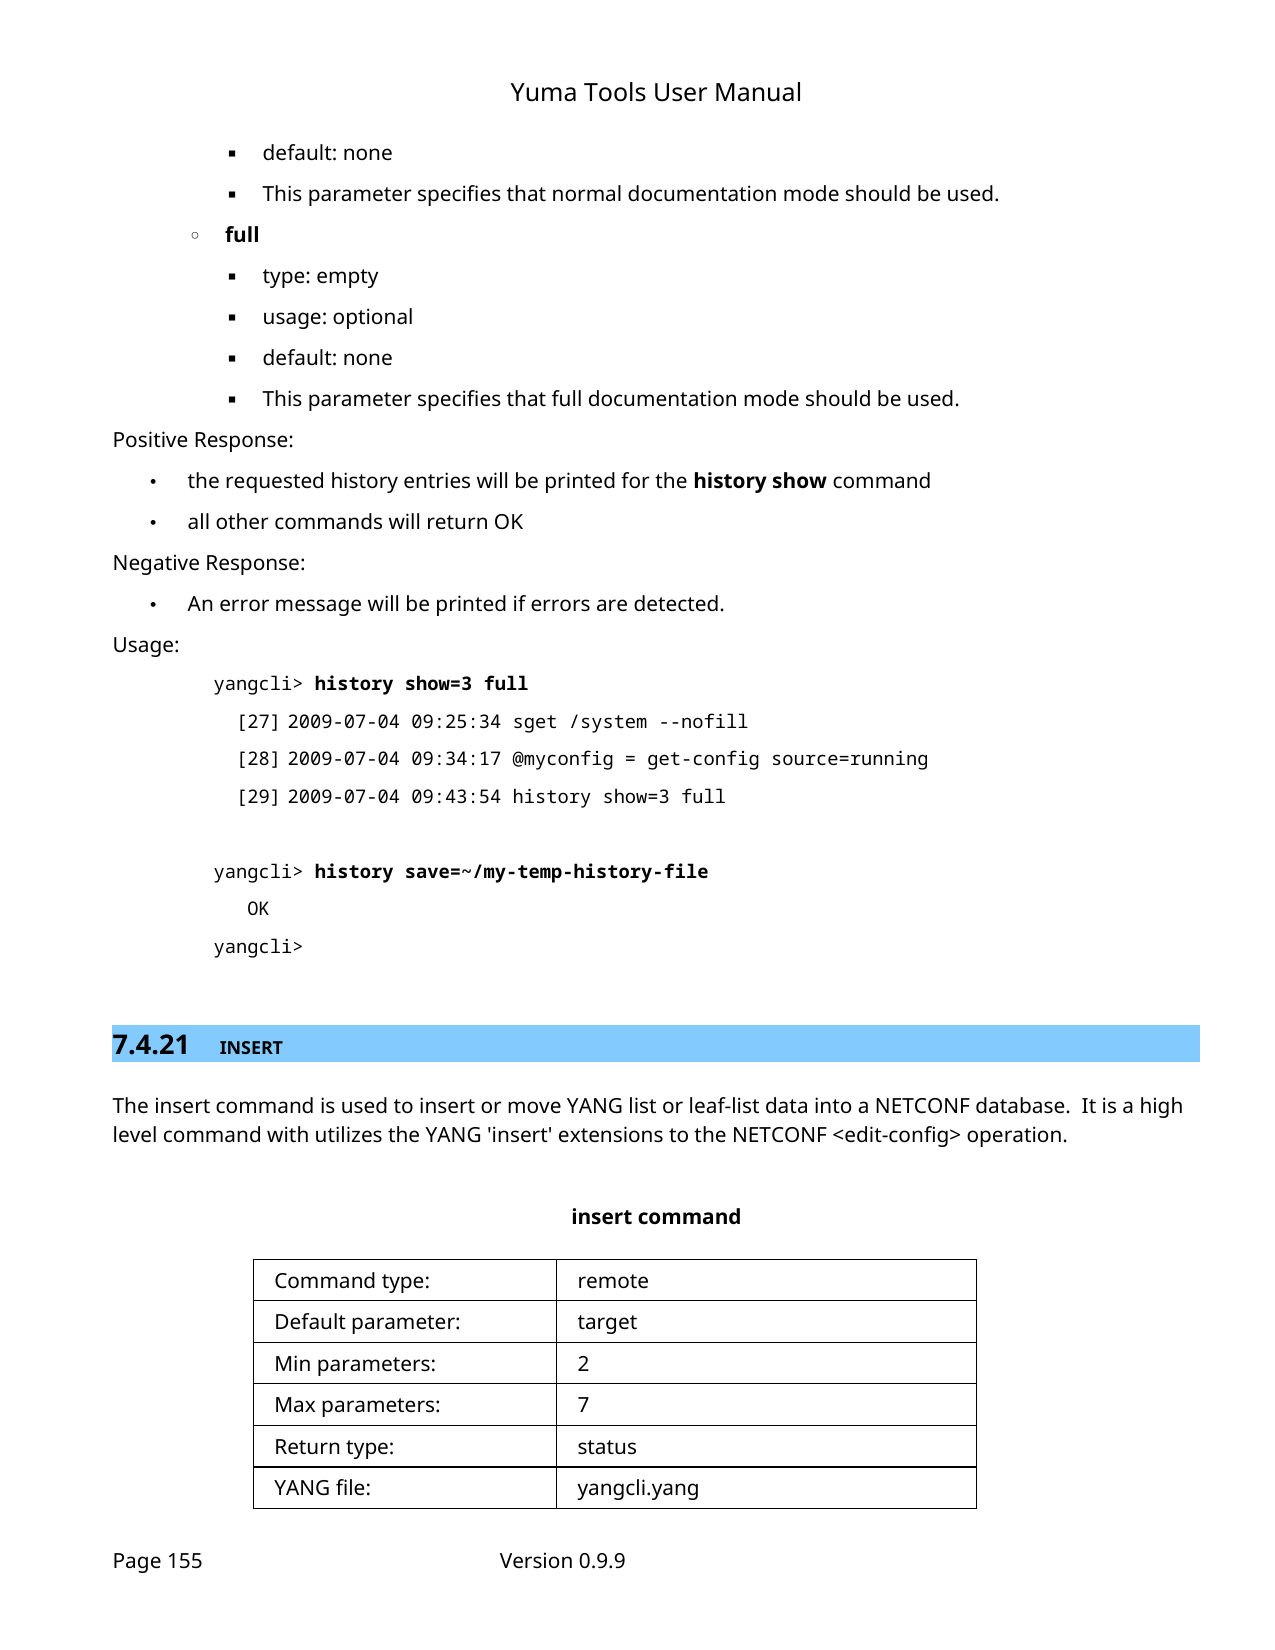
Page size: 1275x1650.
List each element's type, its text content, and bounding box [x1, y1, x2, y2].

table_cell status [557, 1426, 976, 1466]
table_cell 2 [557, 1343, 976, 1383]
list default: none [225, 343, 1200, 372]
table_cell YANG file: [254, 1468, 556, 1508]
text [27] 2009-07-04 09:25:34 sget /system --nofill [139, 708, 1200, 734]
table_cell target [557, 1301, 976, 1342]
text [28] 2009-07-04 09:34:17 @myconfig = get-config source=running [139, 746, 1200, 771]
table_cell 7 [557, 1384, 976, 1425]
text yangcli> history save=~/my-temp-history-file [139, 858, 1200, 884]
list usage: optional [225, 302, 1200, 331]
text OK [139, 896, 1200, 921]
text yangcli> [139, 933, 1200, 959]
list all other commands will return OK [150, 507, 1200, 535]
table_cell Return type: [254, 1426, 556, 1466]
text yangcli> history show=3 full [139, 671, 1200, 696]
list default: none [225, 138, 1200, 167]
list This parameter specifies that full documentation mode should be used. [225, 384, 1200, 413]
table_header Command type: [254, 1260, 556, 1300]
text The insert command is used to insert or move YANG list or leaf-list data into a NETCONF database. It is a high level command with utilizes the YANG 'insert' extensions to the NETCONF <edit-config> operation. [112, 1091, 1200, 1148]
list type: empty [225, 261, 1200, 290]
subtitle insert command [127, 1202, 1185, 1230]
table_cell yangcli.yang [557, 1468, 976, 1508]
table_cell Default parameter: [254, 1301, 556, 1342]
list An error message will be printed if errors are detected. [150, 589, 1200, 617]
list This parameter specifies that normal documentation mode should be used. [225, 179, 1200, 208]
text [29] 2009-07-04 09:43:54 history show=3 full [139, 783, 1200, 809]
list full [187, 220, 1200, 249]
table_cell Min parameters: [254, 1343, 556, 1383]
list the requested history entries will be printed for the history show command [150, 466, 1200, 494]
text Usage: [112, 630, 1200, 658]
text Positive Response: [112, 425, 1200, 453]
subtitle insert [112, 1025, 1200, 1062]
table_cell Max parameters: [254, 1384, 556, 1425]
table_header remote [557, 1260, 976, 1300]
text Negative Response: [112, 548, 1200, 576]
